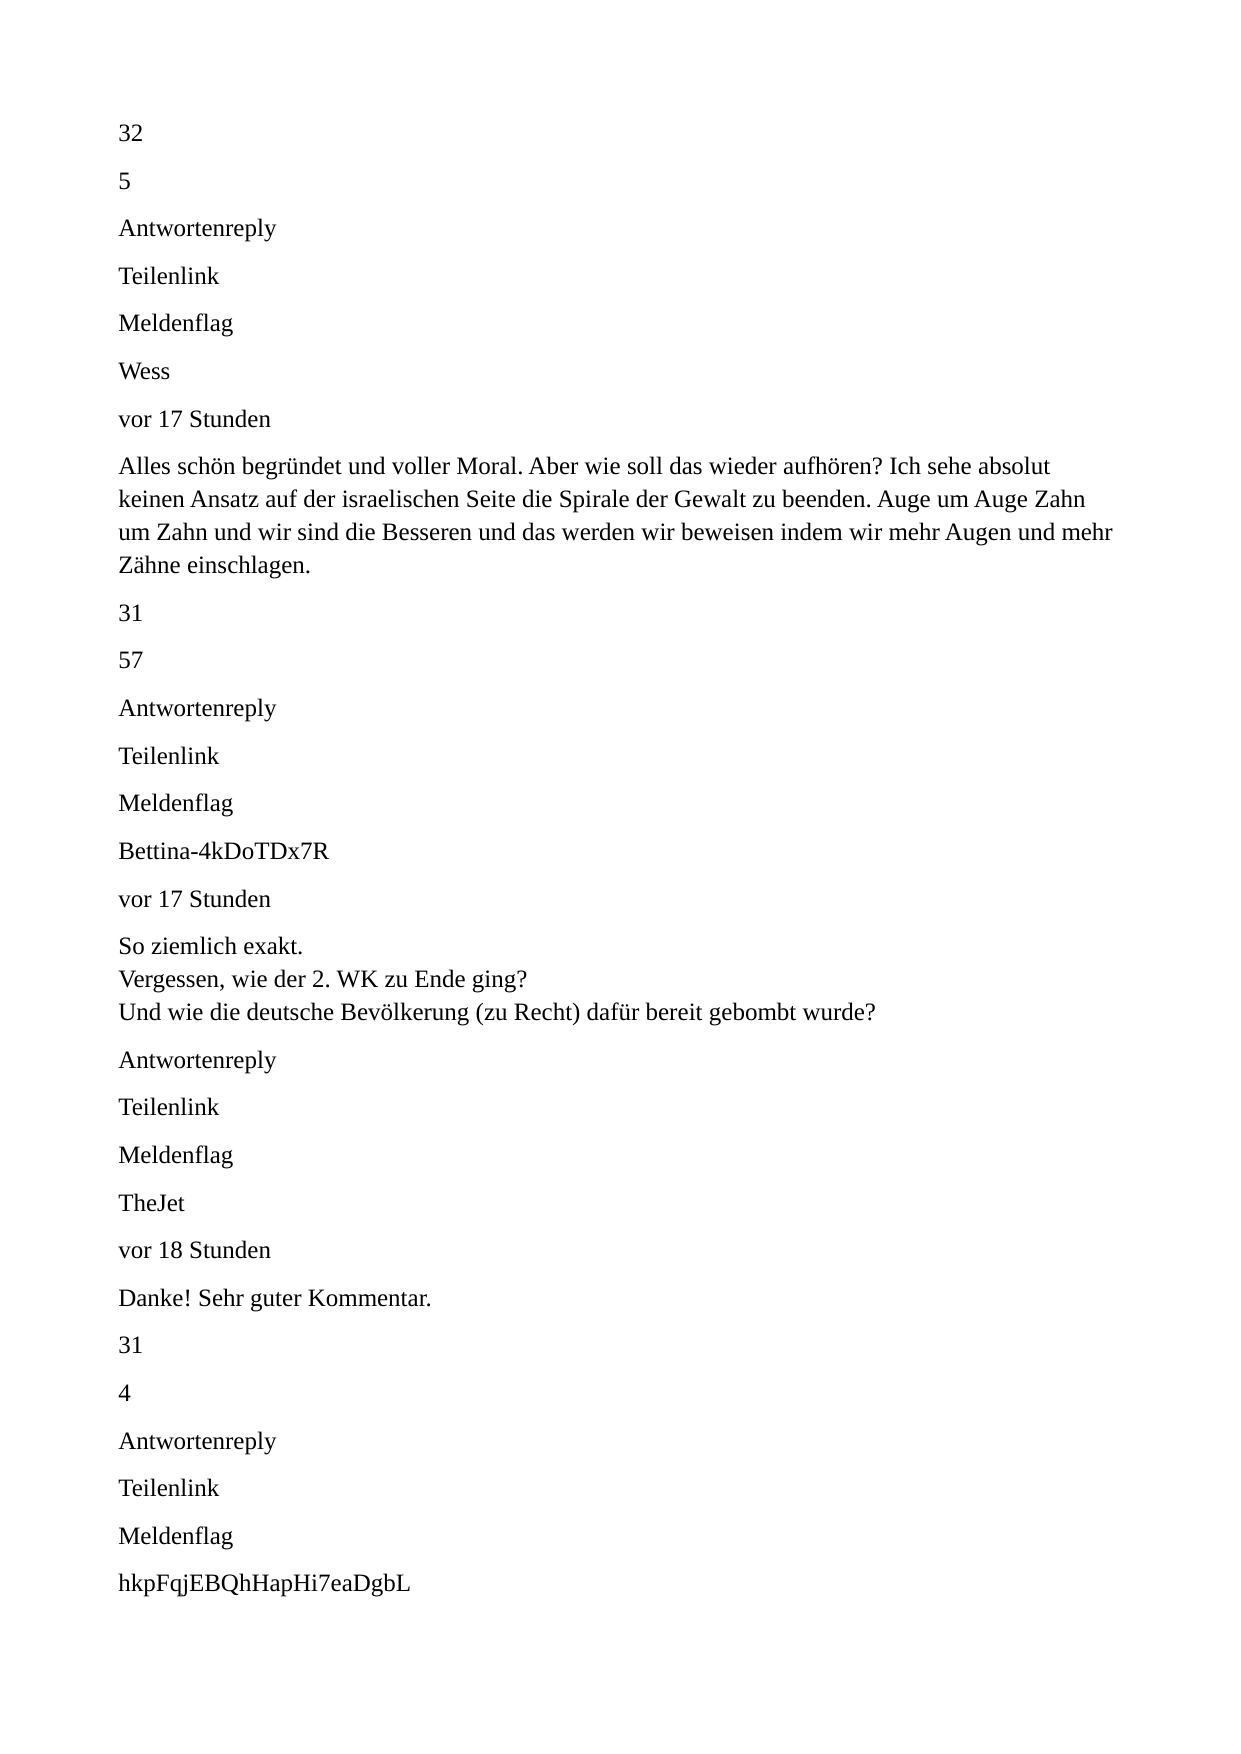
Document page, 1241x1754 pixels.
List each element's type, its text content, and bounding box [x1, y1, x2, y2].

text 31 [118, 598, 1122, 627]
text Bettina-4kDoTDx7R [118, 836, 1122, 865]
text Meldenflag [118, 1140, 1122, 1169]
text Teilenlink [118, 741, 1122, 769]
text Meldenflag [118, 788, 1122, 817]
text 31 [118, 1331, 1122, 1359]
text So ziemlich exakt. Vergessen, wie der 2. WK zu Ende ging? Und wie die deutsche Bevölkerung (zu Recht) dafür bereit gebombt wurde? [118, 931, 1122, 1026]
text Antwortenreply [118, 213, 1122, 242]
text Meldenflag [118, 1521, 1122, 1550]
text Meldenflag [118, 308, 1122, 337]
text 57 [118, 646, 1122, 674]
text TheJet [118, 1188, 1122, 1216]
text Antwortenreply [118, 1426, 1122, 1454]
text Teilenlink [118, 1473, 1122, 1502]
text 4 [118, 1378, 1122, 1407]
text Antwortenreply [118, 1045, 1122, 1074]
text vor 17 Stunden [118, 404, 1122, 432]
text 5 [118, 166, 1122, 194]
text 32 [118, 118, 1122, 147]
text Antwortenreply [118, 693, 1122, 722]
text Wess [118, 356, 1122, 385]
text vor 18 Stunden [118, 1235, 1122, 1264]
text Teilenlink [118, 261, 1122, 290]
text Teilenlink [118, 1092, 1122, 1121]
text hkpFqjEBQhHapHi7eaDgbL [118, 1568, 1122, 1597]
text vor 17 Stunden [118, 884, 1122, 912]
text Danke! Sehr guter Kommentar. [118, 1283, 1122, 1312]
text Alles schön begründet und voller Moral. Aber wie soll das wieder aufhören? Ich sehe absolut keinen Ansatz auf der israelischen Seite die Spirale der Gewalt zu beenden. Auge um Auge Zahn um Zahn und wir sind die Besseren und das werden wir beweisen indem wir mehr Augen und mehr Zähne einschlagen. [118, 451, 1122, 579]
